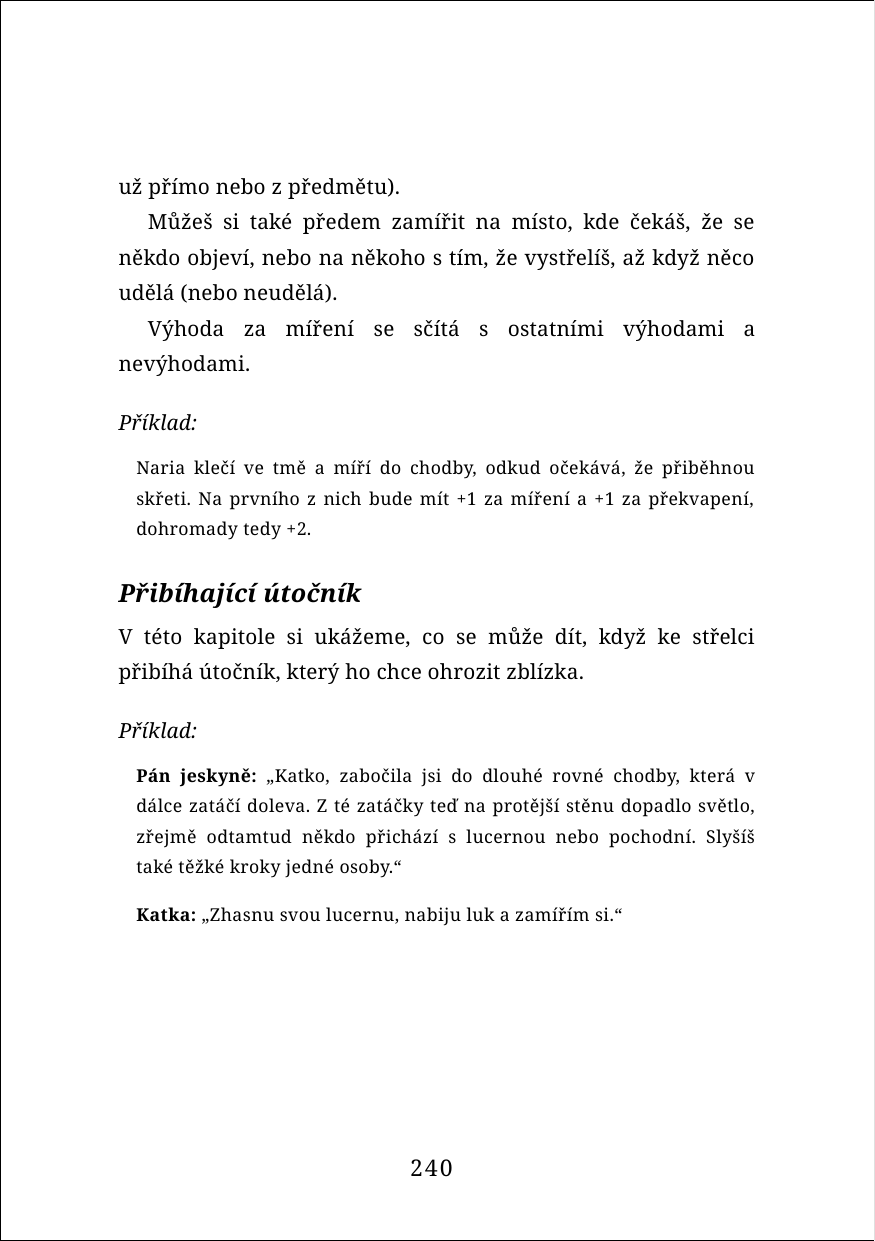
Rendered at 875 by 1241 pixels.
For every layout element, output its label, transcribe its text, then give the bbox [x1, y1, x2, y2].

text V této kapitole si ukážeme, co se může dít, když ke střelci přibíhá útočník, který ho chce ohrozit zblízka. [118, 622, 756, 686]
subtitle Přibíhající útočník [118, 576, 756, 610]
text Příklad: [118, 408, 756, 437]
text Naria klečí ve tmě a míří do chodby, odkud očekává, že přiběhnou skřeti. Na prvního z nich bude mít +1 za míření a +1 za překvapení, dohromady tedy +2. [136, 456, 756, 540]
text Katka: „Zhasnu svou lucernu, nabiju luk a zamířím si.“ [136, 902, 756, 926]
text Pán jeskyně: „Katko, zabočila jsi do dlouhé rovné chodby, která v dálce zatáčí doleva. Z té zatáčky teď na protější stěnu dopadlo světlo, zřejmě odtamtud někdo přichází s lucernou nebo pochodní. Slyšíš také těžké kroky jedné osoby.“ [136, 764, 756, 878]
text už přímo nebo z předmětu). Můžeš si také předem zamířit na místo, kde čekáš, že se někdo objeví, nebo na někoho s tím, že vystřelíš, až když něco udělá (nebo neudělá). Výhoda za míření se sčítá s ostatními výhodami a nevýhodami. [118, 172, 756, 378]
text Příklad: [118, 716, 756, 745]
